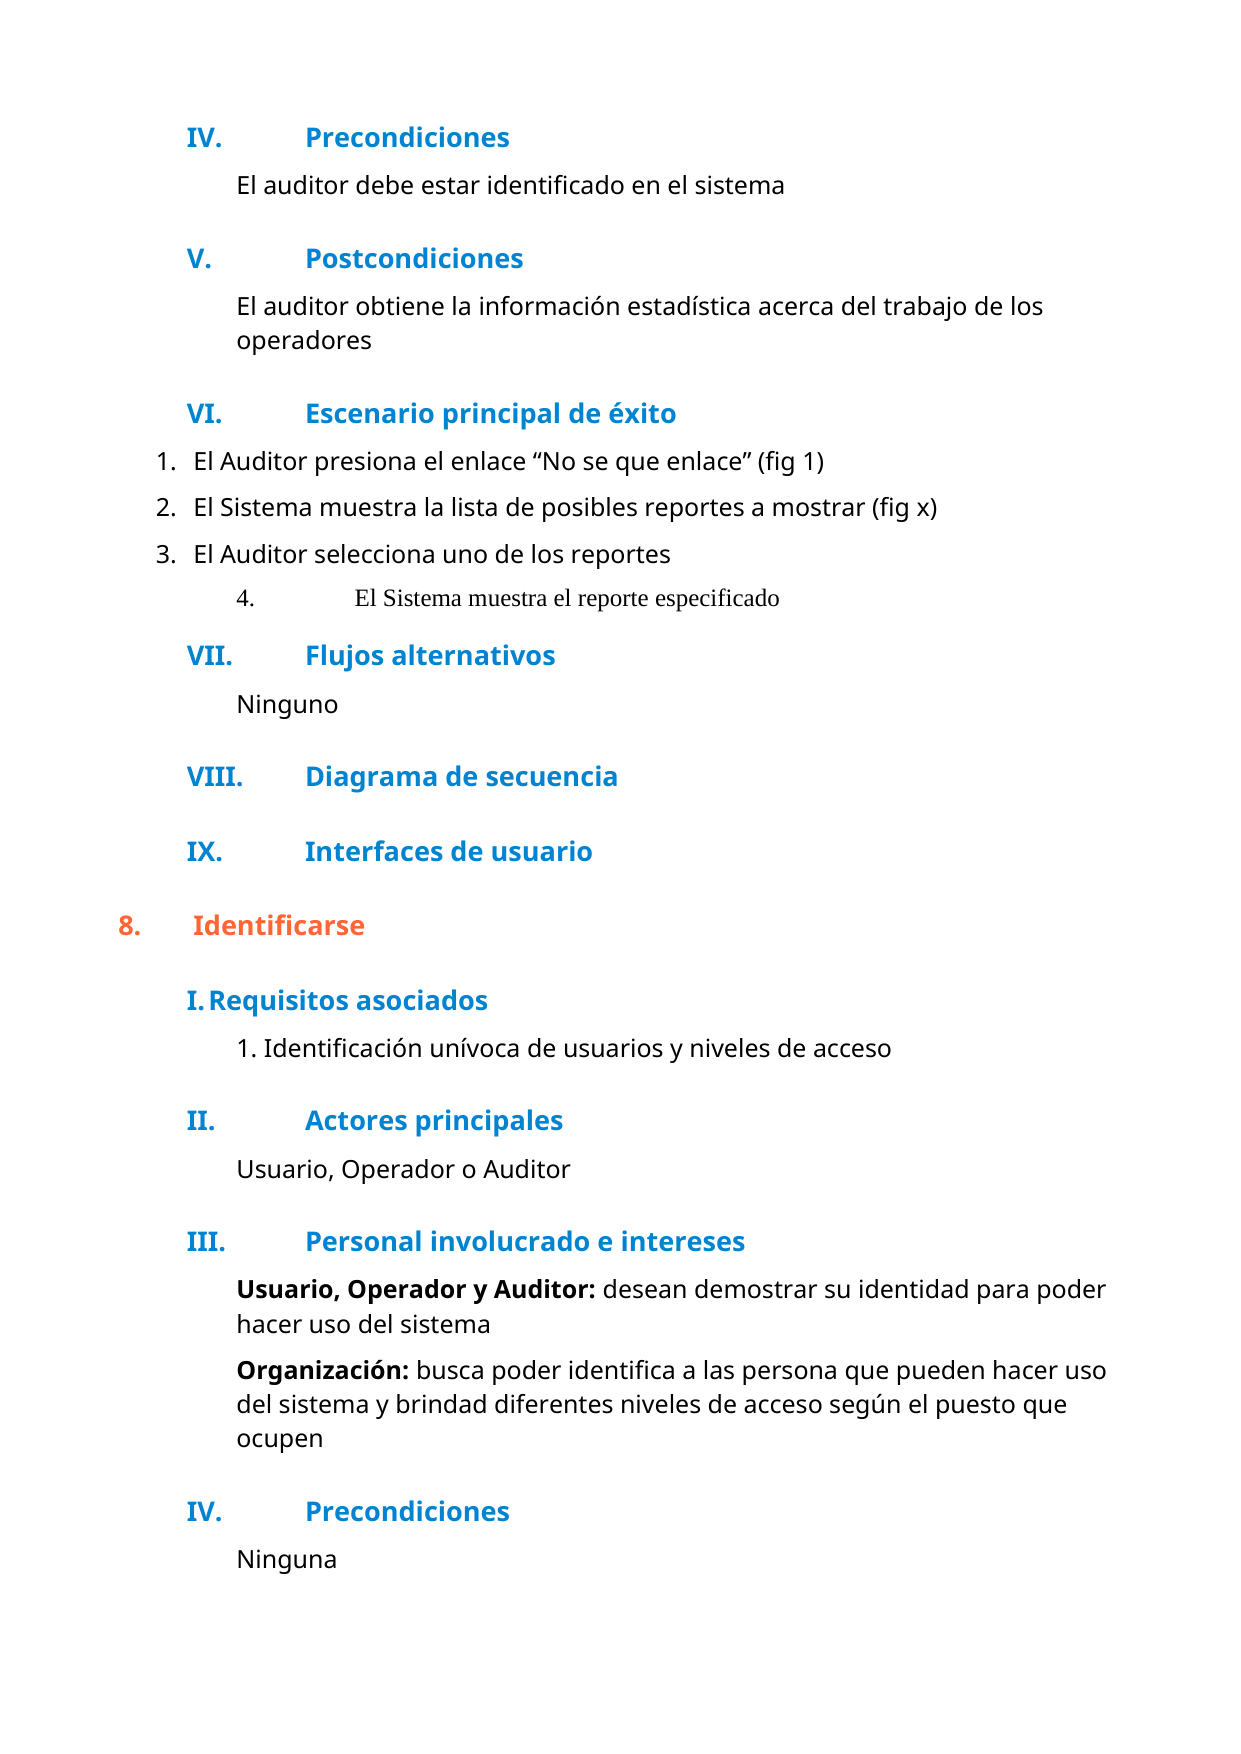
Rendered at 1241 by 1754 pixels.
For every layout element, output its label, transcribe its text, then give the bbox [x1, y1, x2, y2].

subtitle Personal involucrado e intereses [187, 1223, 1122, 1260]
list El Sistema muestra el reporte especificado [236, 583, 1122, 612]
text Ninguna [236, 1542, 1122, 1576]
text El auditor obtiene la información estadística acerca del trabajo de los operadores [236, 288, 1122, 357]
subtitle Identificarse [118, 907, 1122, 943]
subtitle Flujos alternativos [187, 637, 1122, 674]
subtitle Precondiciones [187, 1492, 1122, 1529]
subtitle Escenario principal de éxito [187, 394, 1122, 431]
subtitle Diagrama de secuencia [187, 758, 1122, 795]
subtitle Postcondiciones [187, 239, 1122, 276]
text Usuario, Operador o Auditor [236, 1151, 1122, 1185]
text Usuario, Operador y Auditor: desean demostrar su identidad para poder hacer uso del sistema [236, 1272, 1122, 1340]
list El Auditor selecciona uno de los reportes [156, 537, 1122, 571]
list El Sistema muestra la lista de posibles reportes a mostrar (fig x) [156, 490, 1122, 524]
subtitle Precondiciones [187, 118, 1122, 155]
text Organización: busca poder identifica a las persona que pueden hacer uso del sistema y brindad diferentes niveles de acceso según el puesto que ocupen [236, 1353, 1122, 1455]
text 1. Identificación unívoca de usuarios y niveles de acceso [236, 1030, 1122, 1064]
text Ninguno [236, 686, 1122, 720]
list El Auditor presiona el enlace “No se que enlace” (fig 1) [156, 443, 1122, 477]
subtitle Interfaces de usuario [187, 832, 1122, 869]
subtitle Actores principales [187, 1102, 1122, 1139]
text El auditor debe estar identificado en el sistema [236, 167, 1122, 202]
subtitle Requisitos asociados [187, 981, 1122, 1018]
